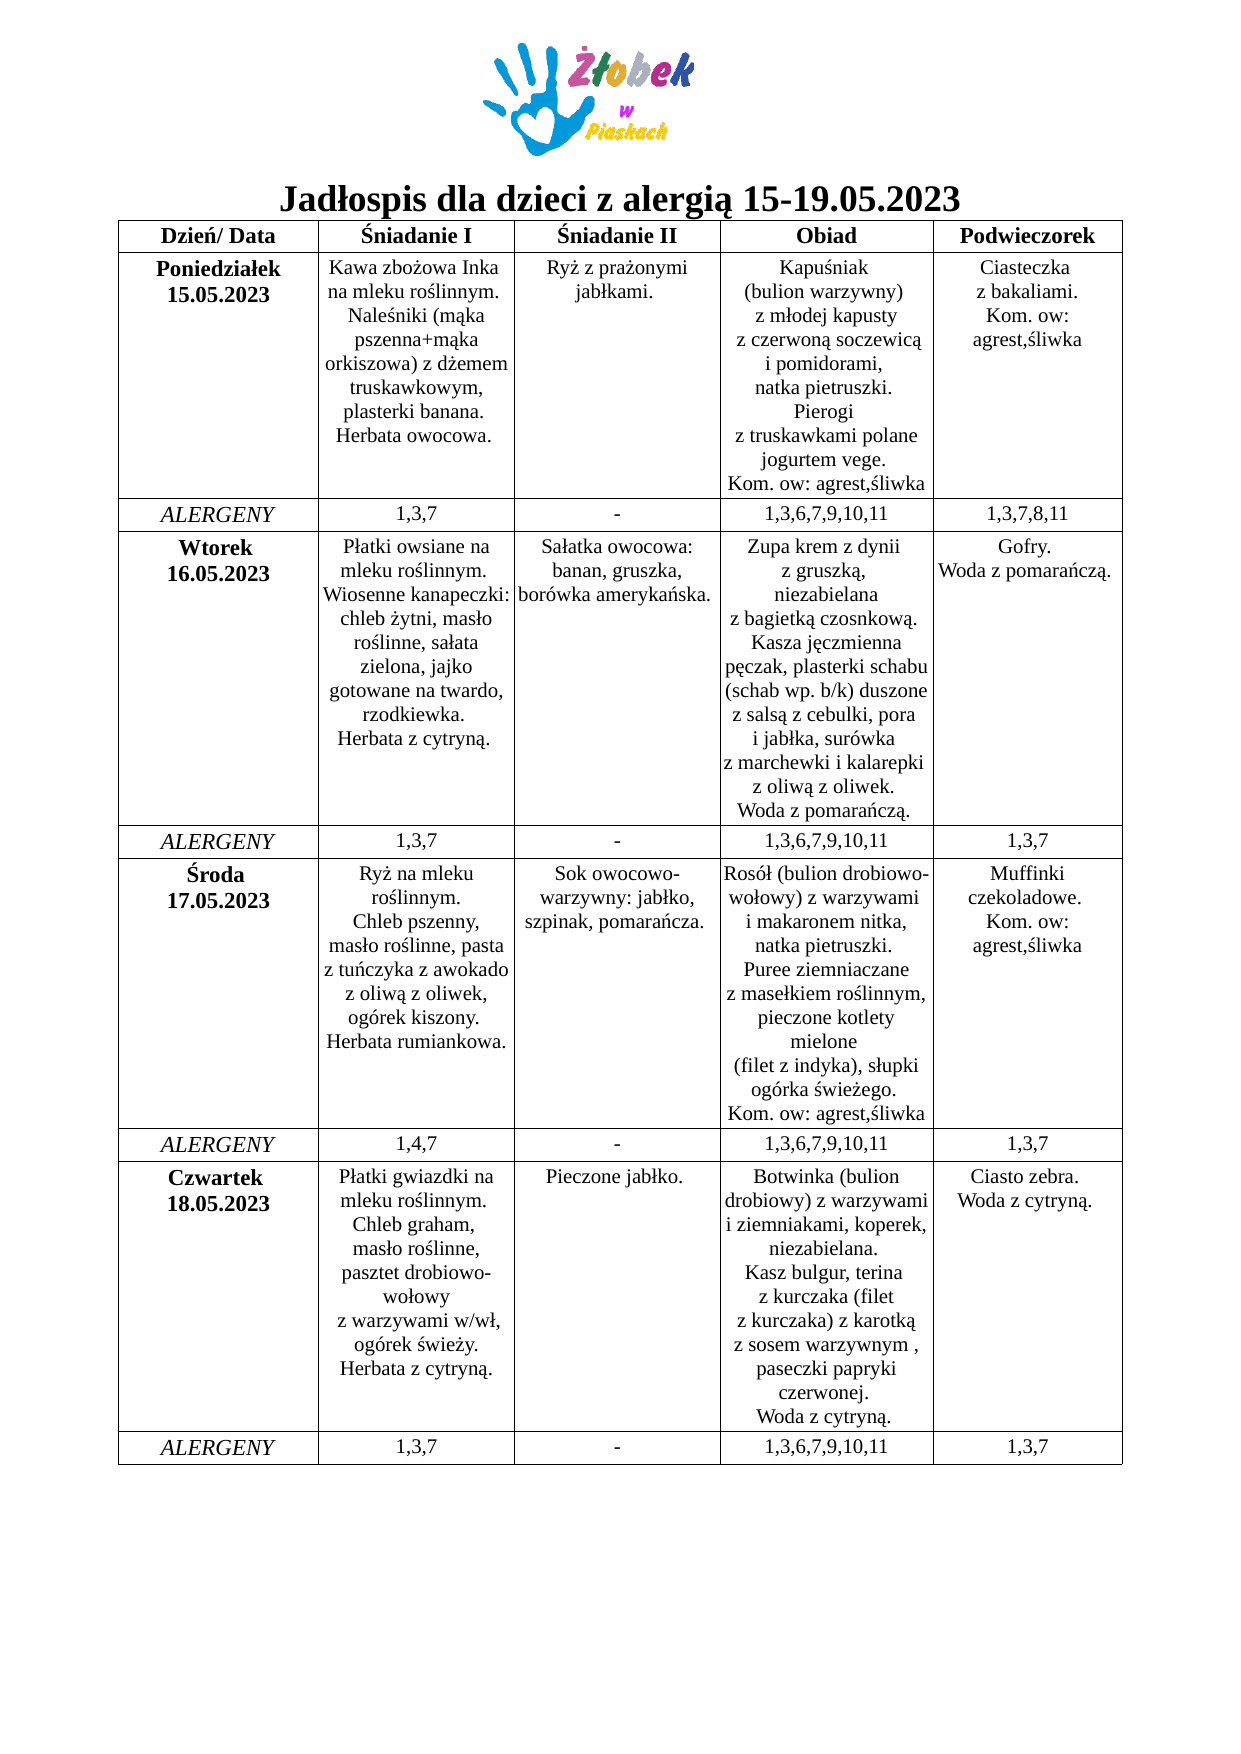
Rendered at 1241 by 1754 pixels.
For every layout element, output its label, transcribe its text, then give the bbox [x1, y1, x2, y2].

table_cell - [515, 499, 720, 531]
table_cell Ryż z prażonymi jabłkami. [515, 253, 720, 498]
table_cell Płatki gwiazdki na mleku roślinnym. Chleb graham, masło roślinne, pasztet drobiowo-wołowy z warzywami w/wł, ogórek świeży. Herbata z cytryną. [319, 1162, 514, 1431]
table_cell Ciasteczka z bakaliami. Kom. ow: agrest,śliwka [934, 253, 1122, 498]
table_cell ALERGENY [119, 1129, 318, 1161]
table_cell - [515, 1129, 720, 1161]
table_cell ALERGENY [119, 499, 318, 531]
table_header Podwieczorek [934, 221, 1122, 252]
table_cell Kawa zbożowa Inka na mleku roślinnym. Naleśniki (mąka pszenna+mąka orkiszowa) z dżemem truskawkowym, plasterki banana. Herbata owocowa. [319, 253, 514, 498]
table_header Dzień/ Data [119, 221, 318, 252]
table_header Śniadanie II [515, 221, 720, 252]
table_cell 1,3,6,7,9,10,11 [721, 1432, 933, 1463]
table_cell 1,3,7 [934, 826, 1122, 858]
table_cell Botwinka (bulion drobiowy) z warzywami i ziemniakami, koperek, niezabielana. Kasz bulgur, terina z kurczaka (filet z kurczaka) z karotką z sosem warzywnym , paseczki papryki czerwonej. Woda z cytryną. [721, 1162, 933, 1431]
table_cell ALERGENY [119, 1432, 318, 1463]
table_cell - [515, 1432, 720, 1463]
table_cell Zupa krem z dynii z gruszką, niezabielana z bagietką czosnkową. Kasza jęczmienna pęczak, plasterki schabu (schab wp. b/k) duszone z salsą z cebulki, pora i jabłka, surówka z marchewki i kalarepki z oliwą z oliwek. Woda z pomarańczą. [721, 532, 933, 825]
table_header Obiad [721, 221, 933, 252]
table_cell Muffinki czekoladowe. Kom. ow: agrest,śliwka [934, 859, 1122, 1128]
table_cell Czwartek 18.05.2023 [119, 1162, 318, 1431]
table_cell 1,3,7 [934, 1432, 1122, 1463]
table_cell ALERGENY [119, 826, 318, 858]
table_header Śniadanie I [319, 221, 514, 252]
table_cell Rosół (bulion drobiowo-wołowy) z warzywami i makaronem nitka, natka pietruszki. Puree ziemniaczane z masełkiem roślinnym, pieczone kotlety mielone (filet z indyka), słupki ogórka świeżego. Kom. ow: agrest,śliwka [721, 859, 933, 1128]
table_cell Sok owocowo-warzywny: jabłko, szpinak, pomarańcza. [515, 859, 720, 1128]
table_cell Kapuśniak (bulion warzywny) z młodej kapusty z czerwoną soczewicą i pomidorami, natka pietruszki. Pierogi z truskawkami polane jogurtem vege. Kom. ow: agrest,śliwka [721, 253, 933, 498]
table_cell - [515, 826, 720, 858]
table_cell Ryż na mleku roślinnym. Chleb pszenny, masło roślinne, pasta z tuńczyka z awokado z oliwą z oliwek, ogórek kiszony. Herbata rumiankowa. [319, 859, 514, 1128]
table_cell 1,3,7 [319, 1432, 514, 1463]
text Jadłospis dla dzieci z alergią 15-19.05.2023 [118, 176, 1122, 219]
table_cell Gofry. Woda z pomarańczą. [934, 532, 1122, 825]
table_cell 1,3,7 [319, 826, 514, 858]
table_cell 1,3,7,8,11 [934, 499, 1122, 531]
table_cell Ciasto zebra. Woda z cytryną. [934, 1162, 1122, 1431]
table_cell 1,3,6,7,9,10,11 [721, 1129, 933, 1161]
table_cell 1,3,7 [319, 499, 514, 531]
table_cell 1,3,7 [934, 1129, 1122, 1161]
table_cell 1,3,6,7,9,10,11 [721, 499, 933, 531]
table_cell Sałatka owocowa: banan, gruszka, borówka amerykańska. [515, 532, 720, 825]
picture [518, 108, 554, 143]
table_cell Wtorek 16.05.2023 [119, 532, 318, 825]
table_cell Płatki owsiane na mleku roślinnym. Wiosenne kanapeczki: chleb żytni, masło roślinne, sałata zielona, jajko gotowane na twardo, rzodkiewka. Herbata z cytryną. [319, 532, 514, 825]
table_cell 1,3,6,7,9,10,11 [721, 826, 933, 858]
table_cell 1,4,7 [319, 1129, 514, 1161]
table_cell Pieczone jabłko. [515, 1162, 720, 1431]
picture [483, 43, 694, 156]
table_cell Poniedziałek 15.05.2023 [119, 253, 318, 498]
table_cell Środa 17.05.2023 [119, 859, 318, 1128]
